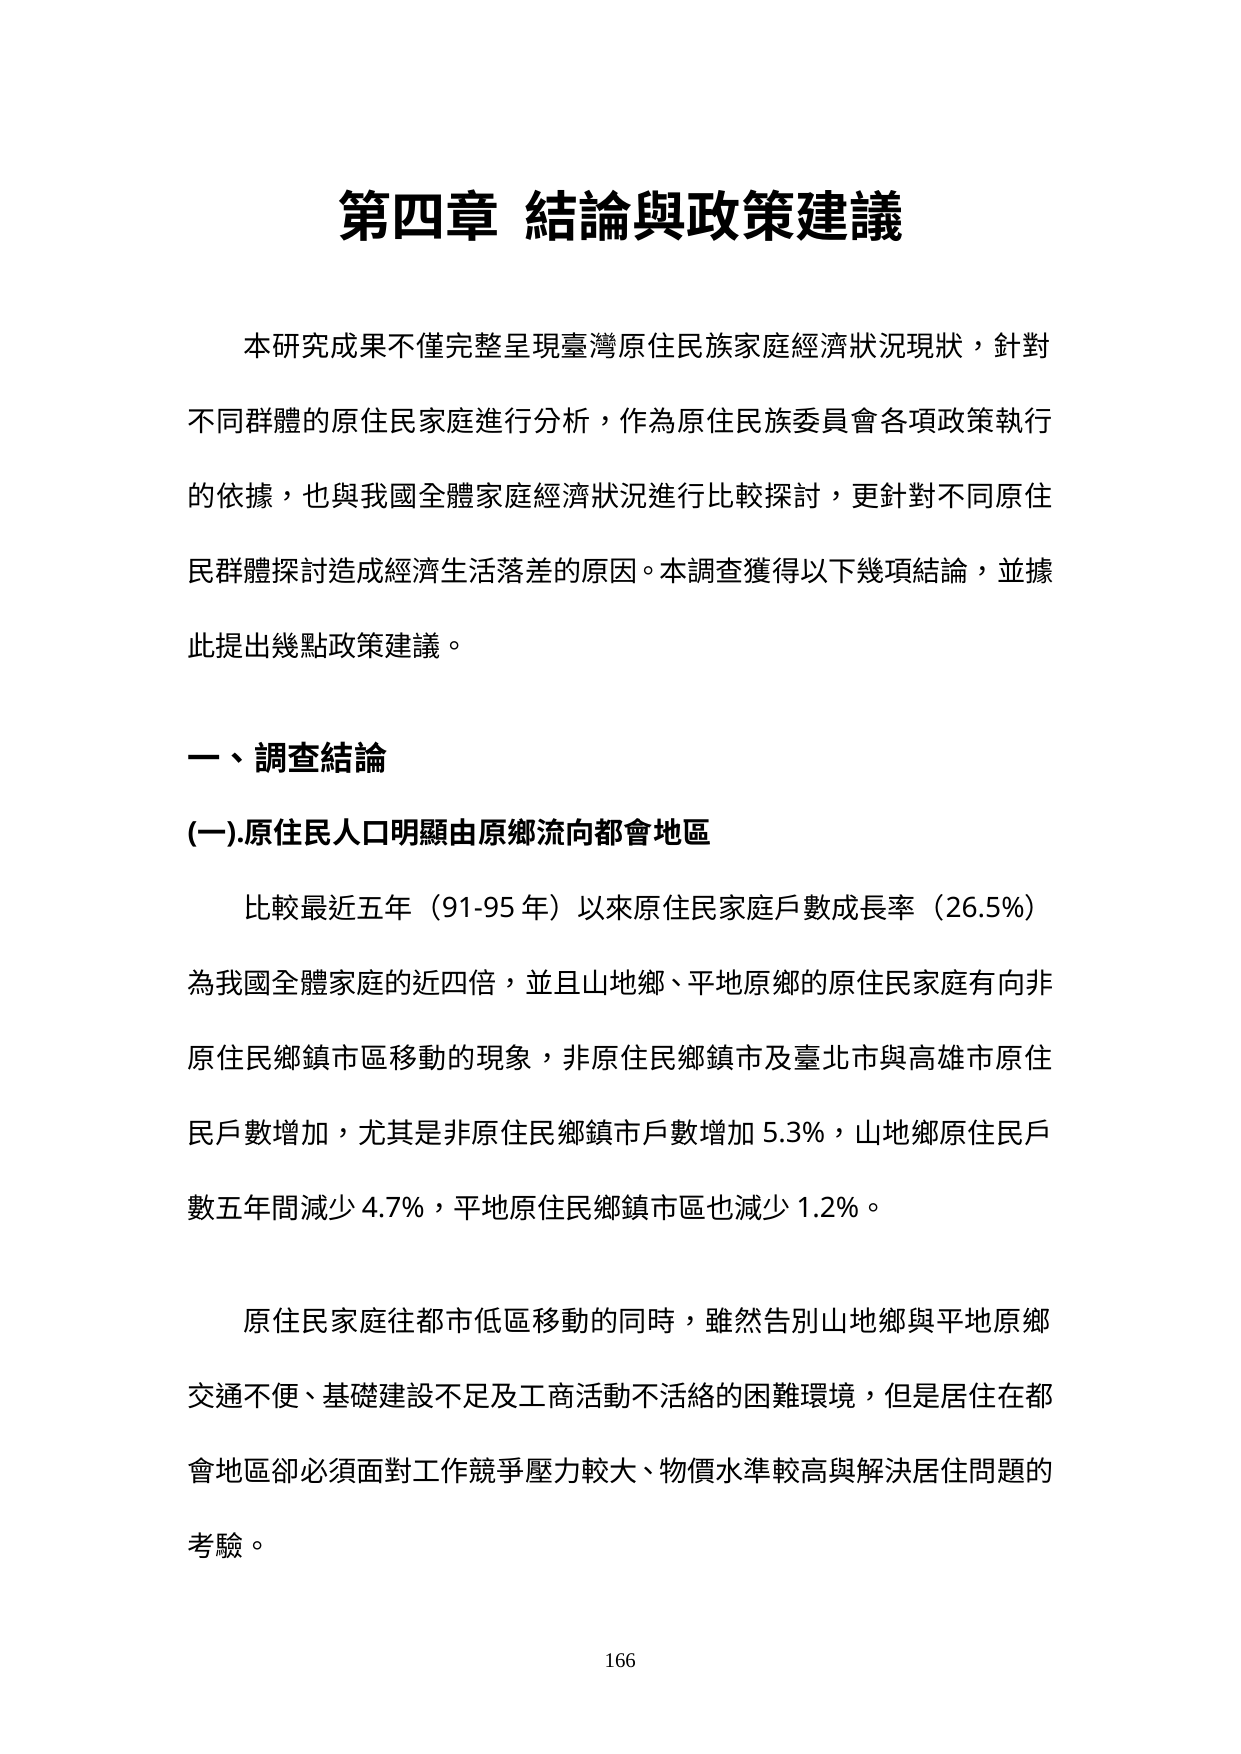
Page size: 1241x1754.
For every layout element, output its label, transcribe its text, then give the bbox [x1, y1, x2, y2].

text 比較最近五年（91-95年）以來原住民家庭戶數成長率（26.5%）為我國全體家庭的近四倍，並且山地鄉、平地原鄉的原住民家庭有向非原住民鄉鎮市區移動的現象，非原住民鄉鎮市及臺北市與高雄市原住民戶數增加，尤其是非原住民鄉鎮市戶數增加5.3%，山地鄉原住民戶數五年間減少4.7%，平地原住民鄉鎮市區也減少1.2%。 [187, 862, 1053, 1237]
text 第四章 結論與政策建議 [187, 150, 1053, 262]
text 一、調查結論 [187, 712, 1053, 787]
text 本研究成果不僅完整呈現臺灣原住民族家庭經濟狀況現狀，針對不同群體的原住民家庭進行分析，作為原住民族委員會各項政策執行的依據，也與我國全體家庭經濟狀況進行比較探討，更針對不同原住民群體探討造成經濟生活落差的原因。本調查獲得以下幾項結論，並據此提出幾點政策建議。 [187, 300, 1053, 675]
text 原住民家庭往都市低區移動的同時，雖然告別山地鄉與平地原鄉交通不便、基礎建設不足及工商活動不活絡的困難環境，但是居住在都會地區卻必須面對工作競爭壓力較大、物價水準較高與解決居住問題的考驗。 [187, 1275, 1053, 1575]
text (一).原住民人口明顯由原鄉流向都會地區 [187, 787, 1053, 862]
